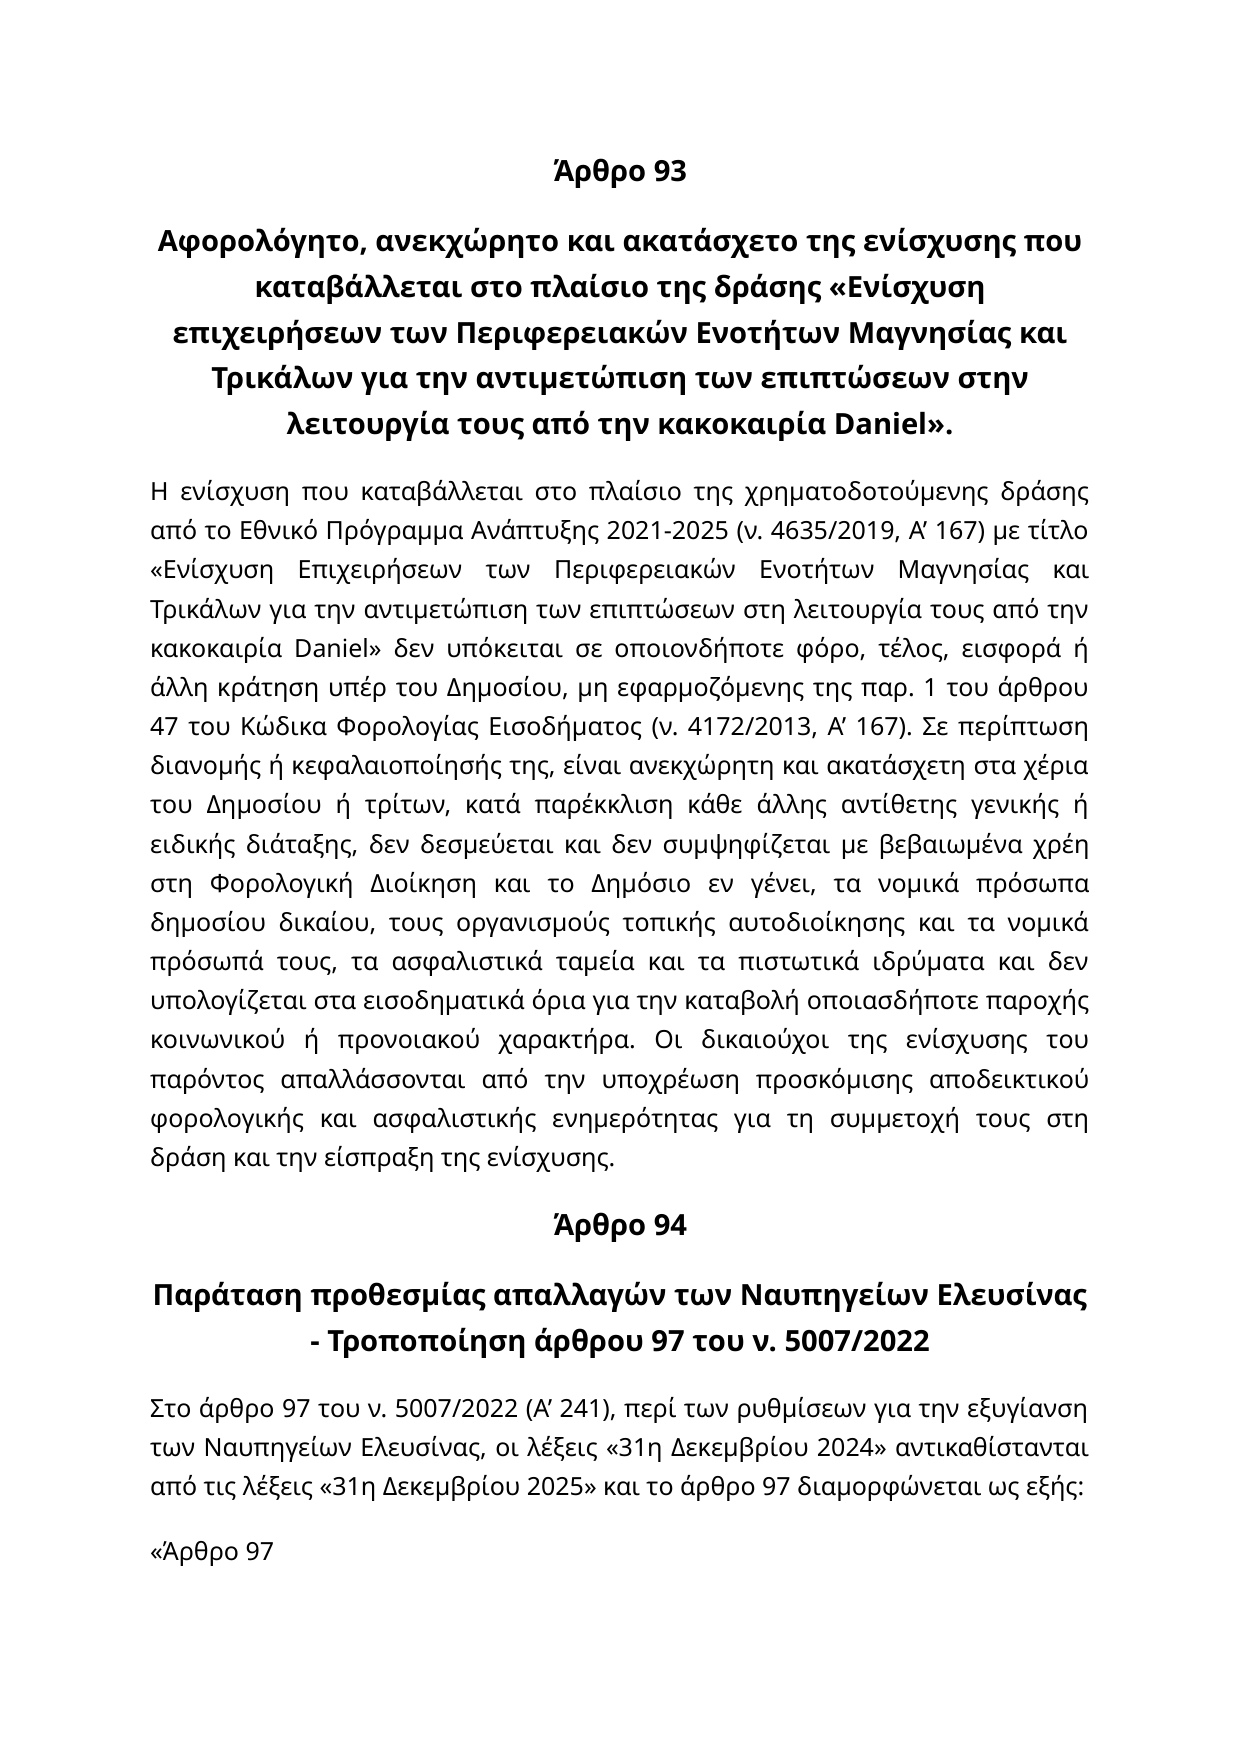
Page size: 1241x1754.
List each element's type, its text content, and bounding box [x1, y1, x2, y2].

subtitle Άρθρο 94 [150, 1204, 1090, 1243]
subtitle Παράταση προθεσμίας απαλλαγών των Ναυπηγείων Ελευσίνας - Τροποποίηση άρθρου 97 του ν. 5007/2022 [150, 1274, 1090, 1360]
text Στο άρθρο 97 του ν. 5007/2022 (Α’ 241), περί των ρυθμίσεων για την εξυγίανση των Ναυπηγείων Ελευσίνας, οι λέξεις «31η Δεκεμβρίου 2024» αντικαθίστανται από τις λέξεις «31η Δεκεμβρίου 2025» και το άρθρο 97 διαμορφώνεται ως εξής: [150, 1391, 1090, 1503]
subtitle Άρθρο 93 [150, 150, 1090, 190]
text Η ενίσχυση που καταβάλλεται στο πλαίσιο της χρηματοδοτούμενης δράσης από το Εθνικό Πρόγραμμα Ανάπτυξης 2021-2025 (ν. 4635/2019, Α’ 167) με τίτλο «Ενίσχυση Επιχειρήσεων των Περιφερειακών Ενοτήτων Μαγνησίας και Τρικάλων για την αντιμετώπιση των επιπτώσεων στη λειτουργία τους από την κακοκαιρία Daniel» δεν υπόκειται σε οποιονδήποτε φόρο, τέλος, εισφορά ή άλλη κράτηση υπέρ του Δημοσίου, μη εφαρμοζόμενης της παρ. 1 του άρθρου 47 του Κώδικα Φορολογίας Εισοδήματος (ν. 4172/2013, Α’ 167). Σε περίπτωση διανομής ή κεφαλαιοποίησής της, είναι ανεκχώρητη και ακατάσχετη στα χέρια του Δημοσίου ή τρίτων, κατά παρέκκλιση κάθε άλλης αντίθετης γενικής ή ειδικής διάταξης, δεν δεσμεύεται και δεν συμψηφίζεται με βεβαιωμένα χρέη στη Φορολογική Διοίκηση και το Δημόσιο εν γένει, τα νομικά πρόσωπα δημοσίου δικαίου, τους οργανισμούς τοπικής αυτοδιοίκησης και τα νομικά πρόσωπά τους, τα ασφαλιστικά ταμεία και τα πιστωτικά ιδρύματα και δεν υπολογίζεται στα εισοδηματικά όρια για την καταβολή οποιασδήποτε παροχής κοινωνικού ή προνοιακού χαρακτήρα. Οι δικαιούχοι της ενίσχυσης του παρόντος απαλλάσσονται από την υποχρέωση προσκόμισης αποδεικτικού φορολογικής και ασφαλιστικής ενημερότητας για τη συμμετοχή τους στη δράση και την είσπραξη της ενίσχυσης. [150, 474, 1090, 1174]
text «Άρθρο 97 [150, 1533, 1090, 1567]
subtitle Αφορολόγητο, ανεκχώρητο και ακατάσχετο της ενίσχυσης που καταβάλλεται στο πλαίσιο της δράσης «Ενίσχυση επιχειρήσεων των Περιφερειακών Ενοτήτων Μαγνησίας και Τρικάλων για την αντιμετώπιση των επιπτώσεων στην λειτουργία τους από την κακοκαιρία Daniel». [150, 221, 1090, 443]
